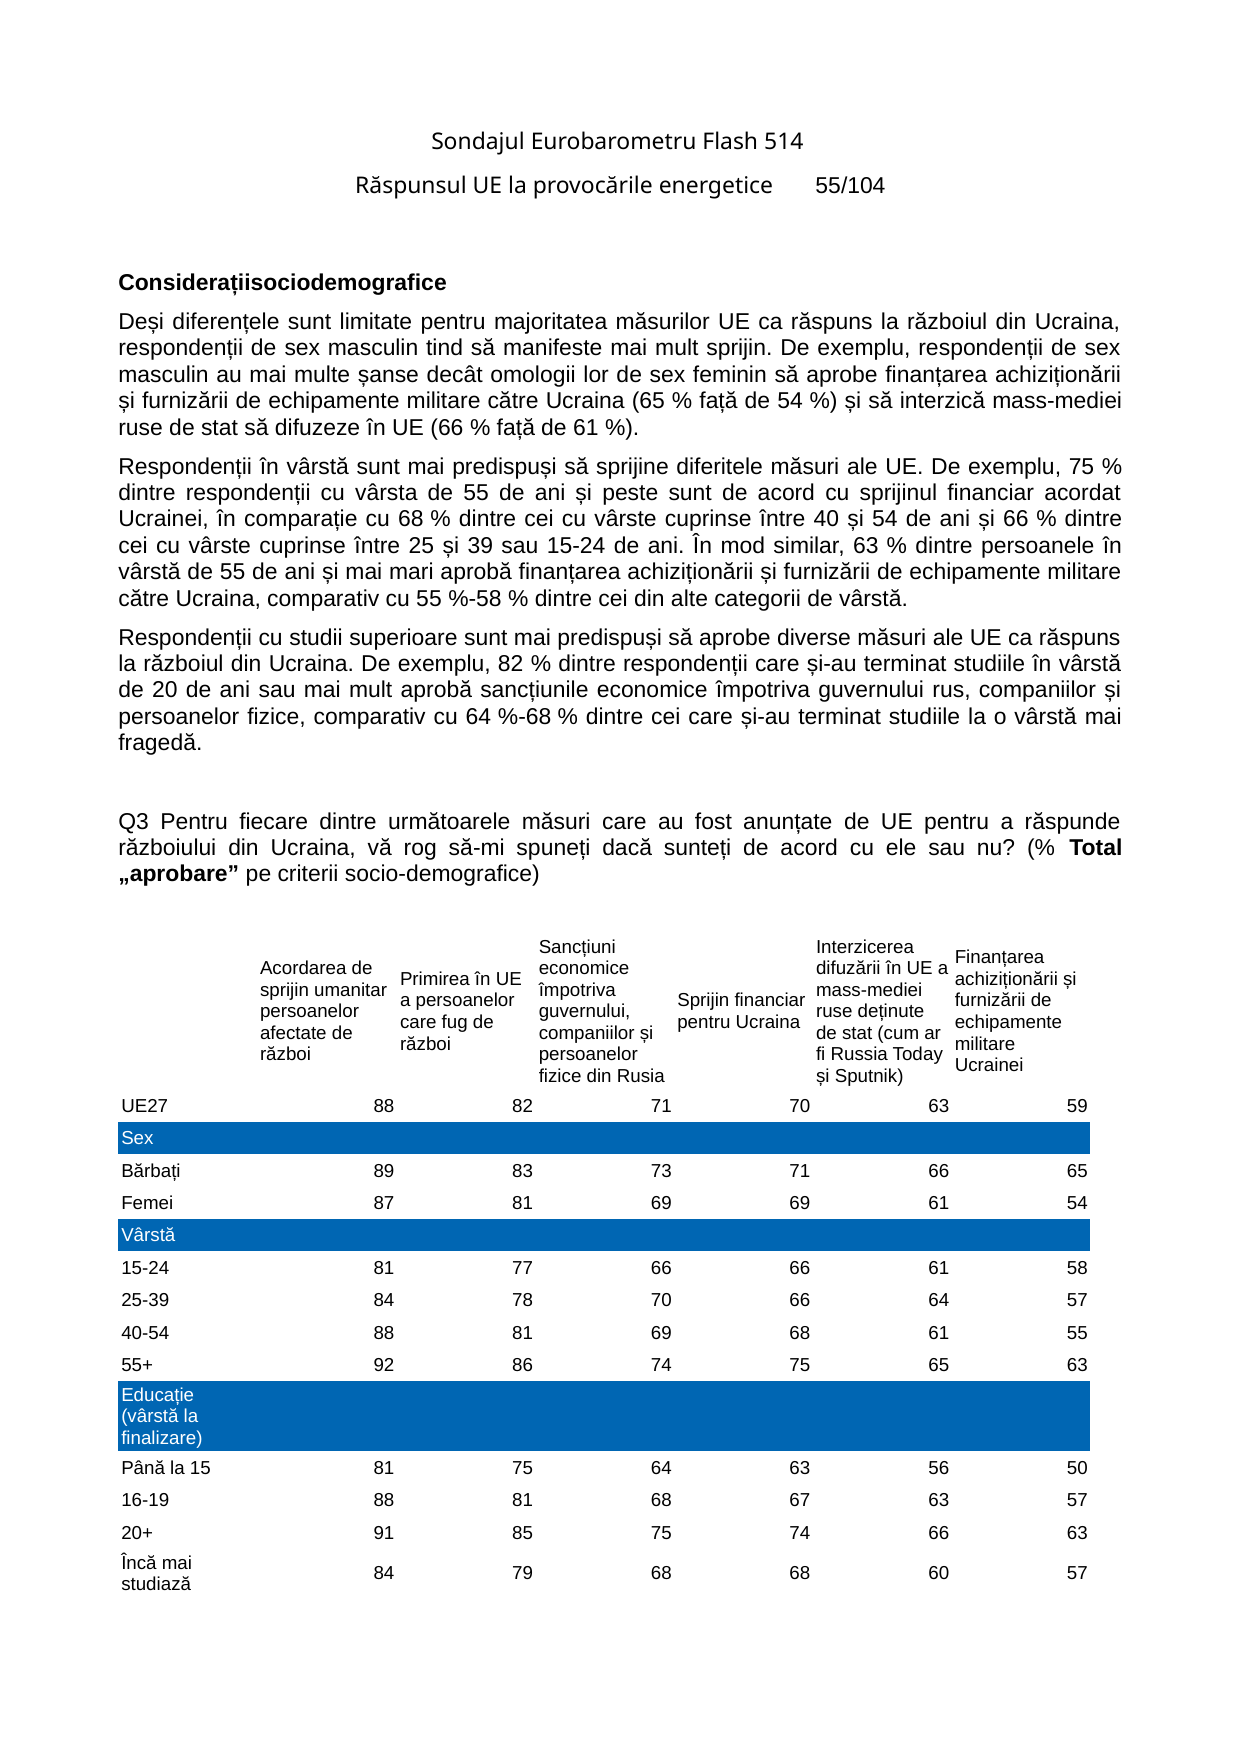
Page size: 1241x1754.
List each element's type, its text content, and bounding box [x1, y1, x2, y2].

text Respondenții în vârstă sunt mai predispuși să sprijine diferitele măsuri ale UE. De exemplu, 75 % dintre respondenții cu vârsta de 55 de ani și peste sunt de acord cu sprijinul financiar acordat Ucrainei, în comparație cu 68 % dintre cei cu vârste cuprinse între 40 și 54 de ani și 66 % dintre cei cu vârste cuprinse între 25 și 39 sau 15-24 de ani. În mod similar, 63 % dintre persoanele în vârstă de 55 de ani și mai mari aprobă finanțarea achiziționării și furnizării de echipamente militare către Ucraina, comparativ cu 55 %-58 % dintre cei din alte categorii de vârstă. [118, 453, 1122, 611]
table_cell [952, 1381, 1090, 1451]
table_cell Bărbați [118, 1154, 257, 1186]
table_cell [674, 1219, 813, 1251]
table_cell 88 [257, 1316, 397, 1348]
table_cell 83 [397, 1154, 536, 1186]
table_cell 61 [813, 1186, 952, 1219]
table_cell 69 [674, 1186, 813, 1219]
table_cell 75 [397, 1451, 536, 1484]
table_cell 89 [257, 1154, 397, 1186]
table_header Primirea în UE a persoanelor care fug de război [397, 933, 536, 1089]
table_cell 54 [952, 1186, 1090, 1219]
table_cell [674, 1598, 813, 1630]
table_cell [257, 1598, 397, 1630]
table_cell 69 [536, 1186, 674, 1219]
table_cell 63 [952, 1349, 1090, 1381]
table_cell UE27 [118, 1089, 257, 1122]
table_cell 70 [674, 1089, 813, 1122]
table_cell 68 [674, 1316, 813, 1348]
table_cell [813, 1219, 952, 1251]
table_header Interzicerea difuzării în UE a mass-mediei ruse deținute de stat (cum ar fi Russia Today și Sputnik) [813, 933, 952, 1089]
table_cell 77 [397, 1251, 536, 1284]
table_cell 81 [257, 1251, 397, 1284]
table_header Sprijin financiar pentru Ucraina [674, 933, 813, 1089]
table_cell 75 [674, 1349, 813, 1381]
table_cell 81 [397, 1484, 536, 1516]
table_cell 70 [536, 1284, 674, 1316]
table_header Sancțiuni economice împotriva guvernului, companiilor și persoanelor fizice din Rusia [536, 933, 674, 1089]
table_cell 74 [674, 1516, 813, 1548]
table_cell 68 [674, 1549, 813, 1597]
table_cell 65 [813, 1349, 952, 1381]
table_cell [257, 1219, 397, 1251]
table_cell [952, 1122, 1090, 1154]
table_cell [257, 1381, 397, 1451]
table_cell [397, 1598, 536, 1630]
table_cell 69 [536, 1316, 674, 1348]
table_cell [257, 1122, 397, 1154]
table_cell 60 [813, 1549, 952, 1597]
table_cell [674, 1122, 813, 1154]
table_header [118, 933, 257, 1089]
table_cell [397, 1219, 536, 1251]
table_cell 68 [536, 1484, 674, 1516]
table_cell [952, 1598, 1090, 1630]
table_cell 68 [536, 1549, 674, 1597]
table_cell Încă mai studiază [118, 1549, 257, 1597]
table_cell 55 [952, 1316, 1090, 1348]
table_cell 81 [257, 1451, 397, 1484]
table_cell 88 [257, 1484, 397, 1516]
table_cell 66 [674, 1251, 813, 1284]
table_cell [397, 1381, 536, 1451]
table_cell 58 [952, 1251, 1090, 1284]
table_cell Educație (vârstă la finalizare) [118, 1381, 257, 1451]
table_cell 88 [257, 1089, 397, 1122]
text Deși diferențele sunt limitate pentru majoritatea măsurilor UE ca răspuns la războiul din Ucraina, respondenții de sex masculin tind să manifeste mai mult sprijin. De exemplu, respondenții de sex masculin au mai multe șanse decât omologii lor de sex feminin să aprobe finanțarea achiziționării și furnizării de echipamente militare către Ucraina (65 % față de 54 %) și să interzică mass-mediei ruse de stat să difuzeze în UE (66 % față de 61 %). [118, 308, 1122, 440]
text Considerațiisociodemografice [118, 269, 1122, 295]
table_cell 71 [536, 1089, 674, 1122]
table_cell Femei [118, 1186, 257, 1219]
table_cell 67 [674, 1484, 813, 1516]
text Q3 Pentru fiecare dintre următoarele măsuri care au fost anunțate de UE pentru a răspunde războiului din Ucraina, vă rog să-mi spuneți dacă sunteți de acord cu ele sau nu? (% Total „aprobare” pe criterii socio-demografice) [118, 808, 1122, 887]
table_cell 56 [813, 1451, 952, 1484]
table_cell 61 [813, 1251, 952, 1284]
table_cell [674, 1381, 813, 1451]
text Respondenții cu studii superioare sunt mai predispuși să aprobe diverse măsuri ale UE ca răspuns la războiul din Ucraina. De exemplu, 82 % dintre respondenții care și-au terminat studiile în vârstă de 20 de ani sau mai mult aprobă sancțiunile economice împotriva guvernului rus, companiilor și persoanelor fizice, comparativ cu 64 %-68 % dintre cei care și-au terminat studiile la o vârstă mai fragedă. [118, 624, 1122, 756]
table_cell 61 [813, 1316, 952, 1348]
table_cell 91 [257, 1516, 397, 1548]
table_cell 57 [952, 1484, 1090, 1516]
table_cell 63 [952, 1516, 1090, 1548]
table_cell [813, 1598, 952, 1630]
table_cell 73 [536, 1154, 674, 1186]
table_cell 59 [952, 1089, 1090, 1122]
table_cell 64 [536, 1451, 674, 1484]
table_cell 79 [397, 1549, 536, 1597]
table_cell 78 [397, 1284, 536, 1316]
table_cell 63 [813, 1484, 952, 1516]
table_cell Până la 15 [118, 1451, 257, 1484]
table_cell 66 [674, 1284, 813, 1316]
table_cell 84 [257, 1284, 397, 1316]
table_cell 75 [536, 1516, 674, 1548]
table_cell [536, 1598, 674, 1630]
table_cell [118, 1598, 257, 1630]
table_cell 63 [813, 1089, 952, 1122]
table_cell 85 [397, 1516, 536, 1548]
table_cell 15-24 [118, 1251, 257, 1284]
table_cell 66 [813, 1516, 952, 1548]
table_cell [813, 1381, 952, 1451]
table_cell 57 [952, 1549, 1090, 1597]
table_cell 16-19 [118, 1484, 257, 1516]
table_cell Sex [118, 1122, 257, 1154]
table_cell 71 [674, 1154, 813, 1186]
table_cell 92 [257, 1349, 397, 1381]
table_cell 40-54 [118, 1316, 257, 1348]
table_cell 84 [257, 1549, 397, 1597]
table_cell [813, 1122, 952, 1154]
table_cell 20+ [118, 1516, 257, 1548]
table_cell 82 [397, 1089, 536, 1122]
table_cell 55+ [118, 1349, 257, 1381]
table_cell 66 [813, 1154, 952, 1186]
table_header Acordarea de sprijin umanitar persoanelor afectate de război [257, 933, 397, 1089]
table_cell 50 [952, 1451, 1090, 1484]
table_header Finanțarea achiziționării și furnizării de echipamente militare Ucrainei [952, 933, 1090, 1089]
table_cell 66 [536, 1251, 674, 1284]
table_cell [536, 1381, 674, 1451]
table_cell [397, 1122, 536, 1154]
table_cell 87 [257, 1186, 397, 1219]
table_cell 63 [674, 1451, 813, 1484]
table_cell 65 [952, 1154, 1090, 1186]
table_cell Vârstă [118, 1219, 257, 1251]
table_cell 74 [536, 1349, 674, 1381]
table_cell 25-39 [118, 1284, 257, 1316]
table_cell 81 [397, 1316, 536, 1348]
table_cell 57 [952, 1284, 1090, 1316]
table_cell 86 [397, 1349, 536, 1381]
table_cell [536, 1122, 674, 1154]
table_cell 64 [813, 1284, 952, 1316]
table_cell 81 [397, 1186, 536, 1219]
table_cell [952, 1219, 1090, 1251]
table_cell [536, 1219, 674, 1251]
